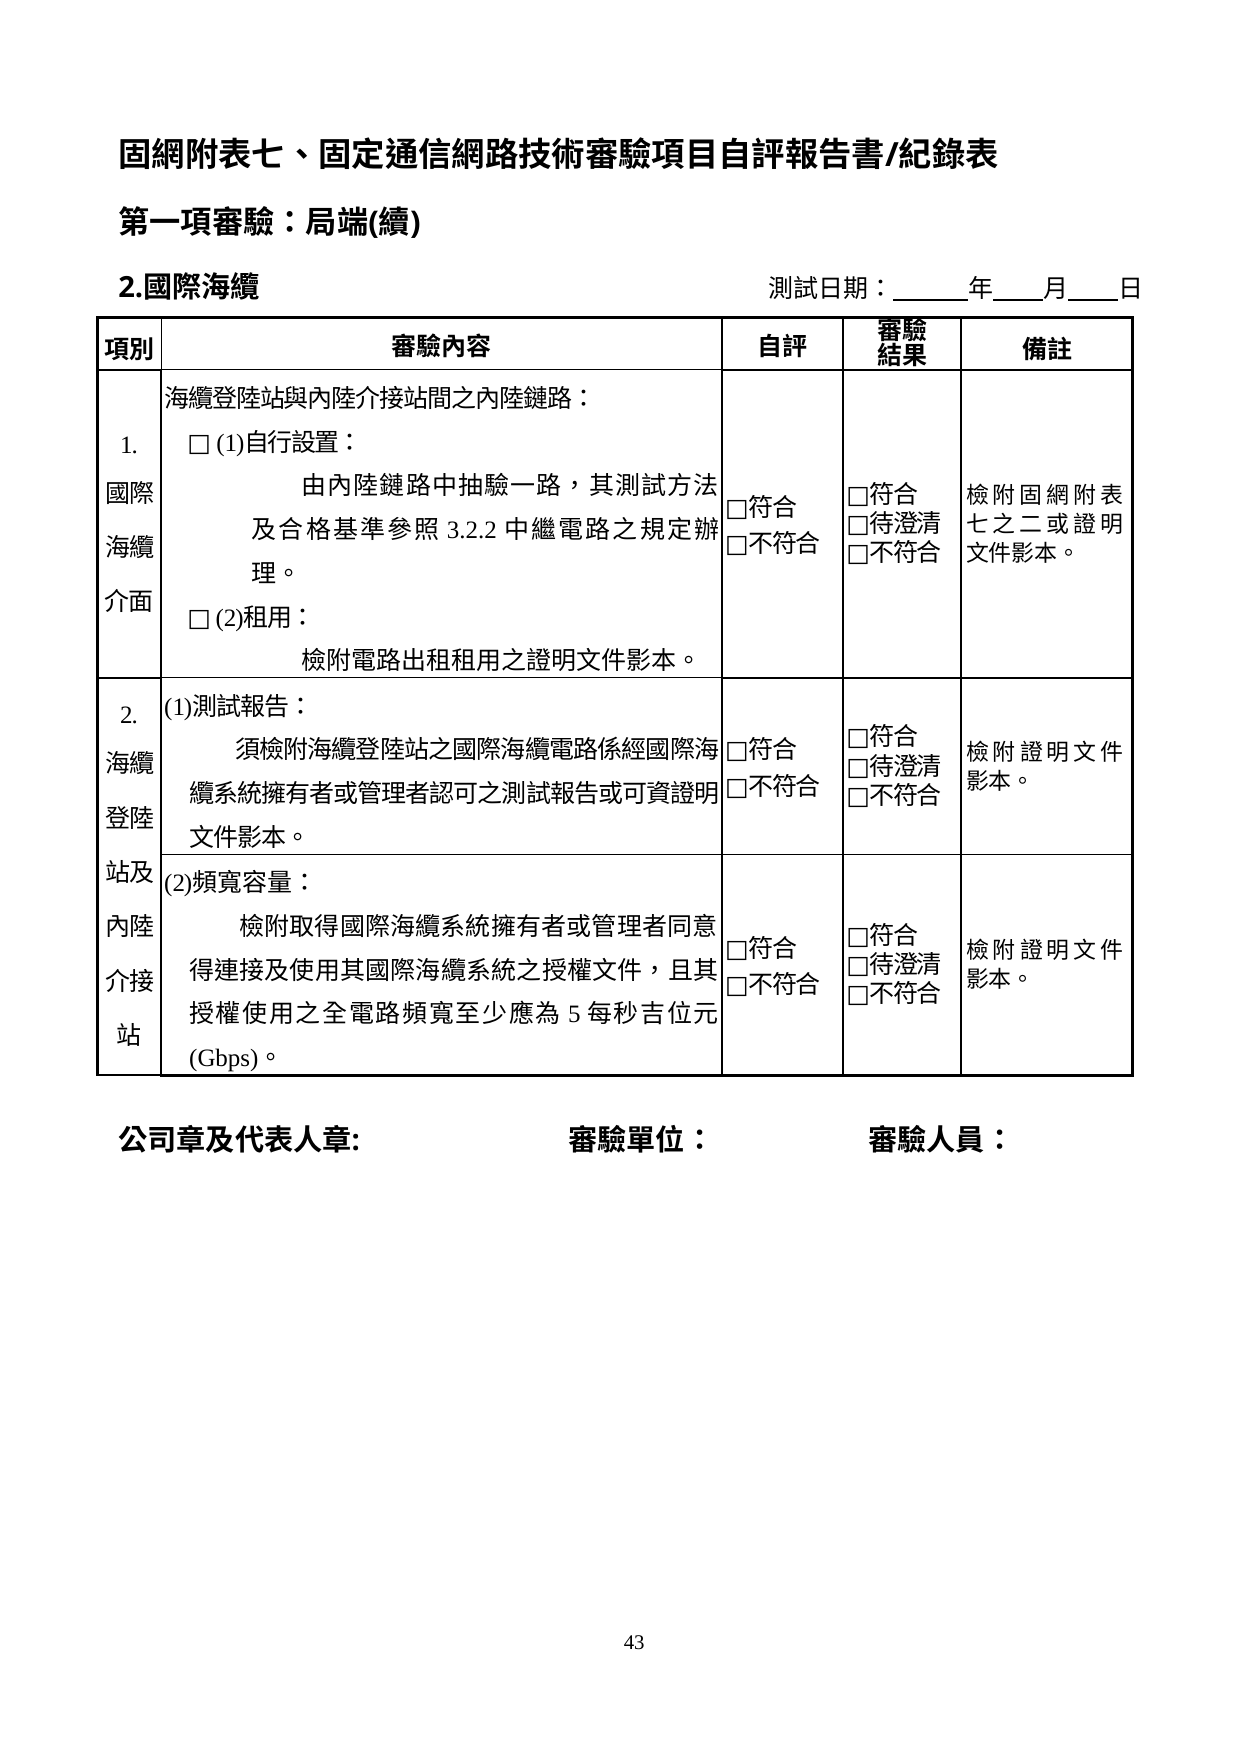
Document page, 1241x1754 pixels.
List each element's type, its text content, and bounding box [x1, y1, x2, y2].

table_cell 檢附證明文件影本。 [962, 679, 1131, 854]
table_cell □符合 □不符合 [723, 855, 842, 1074]
text 固網附表七、固定通信網路技術審驗項目自評報告書/紀錄表 [118, 128, 1150, 176]
table_header 項別 [99, 319, 161, 369]
table_cell 檢附固網附表七之二或證明文件影本。 [962, 371, 1131, 677]
table_cell □符合 □不符合 [723, 371, 842, 677]
table_cell □符合 □待澄清 □不符合 [844, 855, 960, 1074]
table_header 自評 [723, 319, 842, 369]
text 公司章及代表人章: 審驗單位： 審驗人員： [118, 1117, 1150, 1159]
table_cell (1)測試報告： 須檢附海纜登陸站之國際海纜電路係經國際海纜系統擁有者或管理者認可之測試報告或可資證明文件影本。 [162, 678, 721, 854]
table_cell 1. 國際海纜介面 [99, 371, 160, 677]
table_cell □符合 □不符合 [723, 679, 842, 854]
table_cell 海纜登陸站與內陸介接站間之內陸鏈路： □ (1)自行設置： 由內陸鏈路中抽驗一路，其測試方法及合格基準參照3.2.2中繼電路之規定辦理。 □ (2)租用： 檢附電路出租租用之證明文件影本。 [162, 370, 721, 677]
table_cell 檢附證明文件影本。 [962, 855, 1131, 1074]
table_header 備註 [962, 319, 1131, 369]
table_cell □符合 □待澄清 □不符合 [844, 371, 960, 677]
text 2.國際海纜 測試日期： 年 月 日 [118, 263, 1150, 306]
table_header 審驗內容 [162, 319, 721, 369]
table_cell □符合 □待澄清 □不符合 [844, 679, 960, 854]
table_cell 2. 海纜登陸站及內陸介接站 [99, 679, 160, 1074]
table_cell (2)頻寬容量： 檢附取得國際海纜系統擁有者或管理者同意得連接及使用其國際海纜系統之授權文件，且其授權使用之全電路頻寬至少應為5每秒吉位元(Gbps)。 [162, 855, 721, 1074]
text 第一項審驗：局端(續) [118, 197, 1150, 242]
table_header 審驗 結果 [844, 319, 960, 369]
